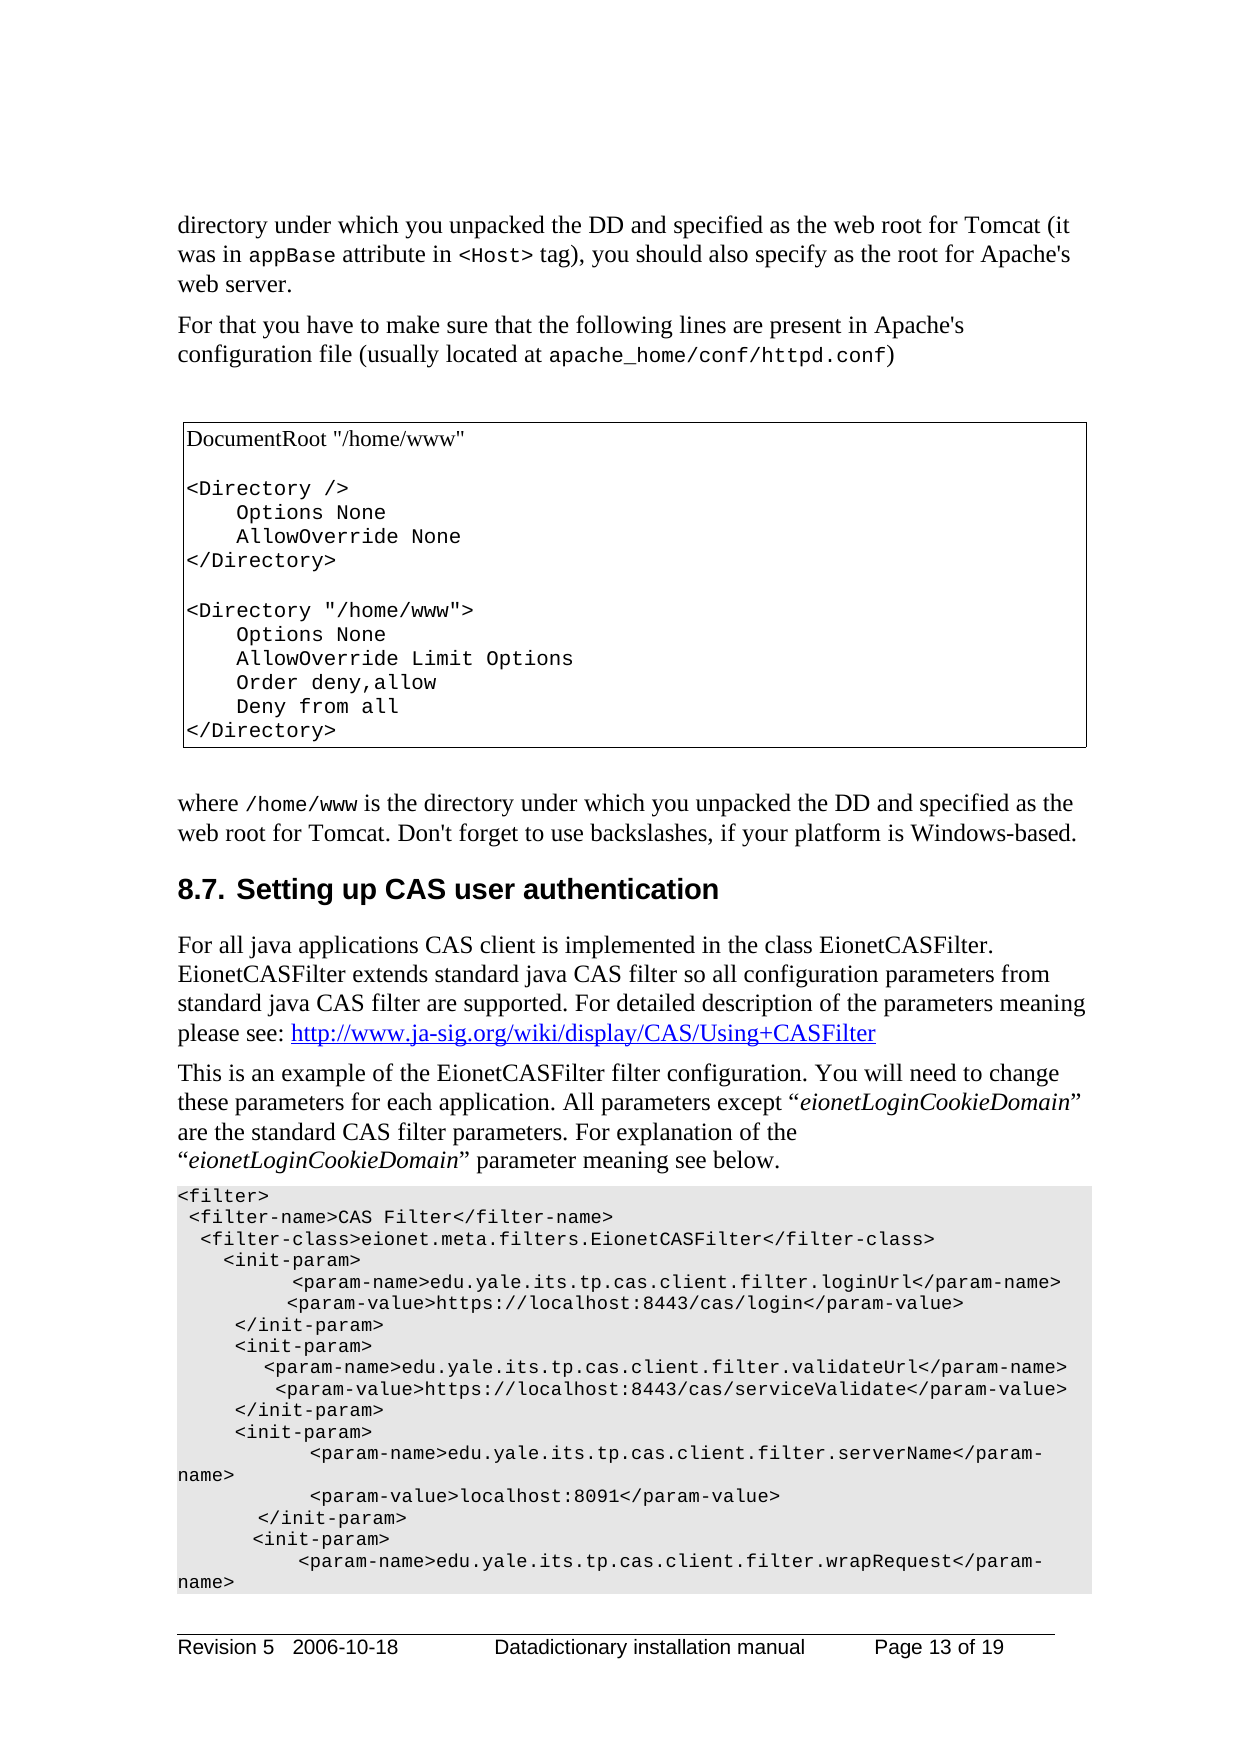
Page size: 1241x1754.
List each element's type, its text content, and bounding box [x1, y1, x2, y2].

text <Directory /> [184, 475, 1086, 499]
text Options None [184, 499, 1086, 523]
list </init-param> [177, 1401, 1092, 1422]
text For that you have to make sure that the following lines are present in Apache's configuration file (usually located at apache_home/conf/httpd.conf) [177, 310, 1092, 369]
list <init-param> [177, 1251, 1092, 1272]
text This is an example of the EionetCASFilter filter configuration. You will need to change these parameters for each application. All parameters except “eionetLoginCookieDomain” are the standard CAS filter parameters. For explanation of the “eionetLoginCookieDomain” parameter meaning see below. [177, 1058, 1092, 1174]
list <init-param> [177, 1529, 1092, 1551]
list <init-param> [177, 1422, 1092, 1444]
list <param-value>https://localhost:8443/cas/serviceValidate</param-value> [177, 1379, 1092, 1401]
list </init-param> [177, 1508, 1092, 1529]
text Options None [184, 621, 1086, 645]
text <Directory "/home/www"> [184, 597, 1086, 621]
text </Directory> [184, 547, 1086, 574]
list <init-param> [177, 1336, 1092, 1358]
list </init-param> [177, 1315, 1092, 1336]
list <param-name>edu.yale.its.tp.cas.client.filter.wrapRequest</param-name> [177, 1551, 1092, 1594]
text </Directory> [184, 717, 1086, 747]
text DocumentRoot "/home/www" [184, 423, 1086, 451]
subtitle Setting up CAS user authentication [177, 872, 1092, 905]
list <filter-name>CAS Filter</filter-name> [177, 1208, 1092, 1229]
list <param-name>edu.yale.its.tp.cas.client.filter.serverName</param-name> [177, 1444, 1092, 1487]
text For all java applications CAS client is implemented in the class EionetCASFilter. EionetCASFilter extends standard java CAS filter so all configuration parameters from standard java CAS filter are supported. For detailed description of the parameters meaning please see: http://www.ja-sig.org/wiki/display/CAS/Using+CASFilter [177, 930, 1092, 1046]
list <param-value>localhost:8091</param-value> [177, 1487, 1092, 1508]
list <filter> [177, 1186, 1092, 1208]
text AllowOverride None [184, 523, 1086, 547]
text AllowOverride Limit Options [184, 645, 1086, 669]
list <param-value>https://localhost:8443/cas/login</param-value> [177, 1293, 1092, 1315]
list <param-name>edu.yale.its.tp.cas.client.filter.loginUrl</param-name> [177, 1272, 1092, 1293]
text where /home/www is the directory under which you unpacked the DD and specified as the web root for Tomcat. Don't forget to use backslashes, if your platform is Windows-based. [177, 788, 1092, 847]
text Order deny,allow [184, 669, 1086, 693]
text Deny from all [184, 693, 1086, 717]
text directory under which you unpacked the DD and specified as the web root for Tomcat (it was in appBase attribute in <Host> tag), you should also specify as the root for Apache's web server. [177, 210, 1092, 298]
list <filter-class>eionet.meta.filters.EionetCASFilter</filter-class> [177, 1229, 1092, 1251]
list <param-name>edu.yale.its.tp.cas.client.filter.validateUrl</param-name> [177, 1358, 1092, 1379]
